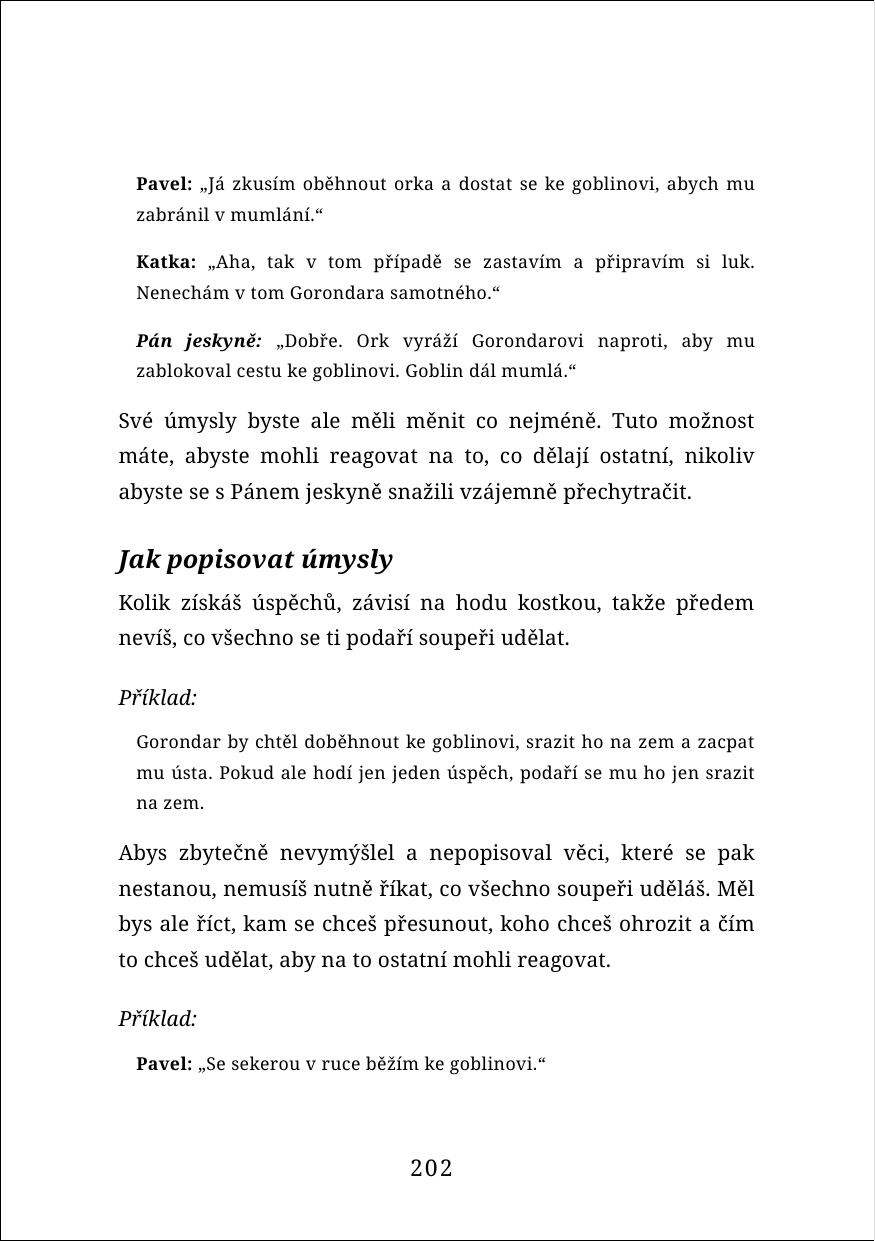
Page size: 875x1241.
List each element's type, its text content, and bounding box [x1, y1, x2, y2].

text Příklad: [118, 1004, 756, 1032]
text Pavel: „Se sekerou v ruce běžím ke goblinovi.“ [136, 1051, 756, 1076]
subtitle Jak popisovat úmysly [118, 542, 756, 576]
text Abys zbytečně nevymýšlel a nepopisoval věci, které se pak nestanou, nemusíš nutně říkat, co všechno soupeři uděláš. Měl bys ale říct, kam se chceš přesunout, koho chceš ohrozit a čím to chceš udělat, aby na to ostatní mohli reagovat. [118, 838, 756, 973]
text Kolik získáš úspěchů, závisí na hodu kostkou, takže předem nevíš, co všechno se ti podaří soupeři udělat. [118, 588, 756, 652]
text Pán jeskyně: „Dobře. Ork vyráží Gorondarovi naproti, aby mu zablokoval cestu ke goblinovi. Goblin dál mumlá.“ [136, 328, 756, 382]
text Gorondar by chtěl doběhnout ke goblinovi, srazit ho na zem a zacpat mu ústa. Pokud ale hodí jen jeden úspěch, podaří se mu ho jen srazit na zem. [136, 730, 756, 814]
text Příklad: [118, 683, 756, 711]
text Katka: „Aha, tak v tom případě se zastavím a připravím si luk. Nenechám v tom Gorondara samotného.“ [136, 250, 756, 304]
text Své úmysly byste ale měli měnit co nejméně. Tuto možnost máte, abyste mohli reagovat na to, co dělají ostatní, nikoliv abyste se s Pánem jeskyně snažili vzájemně přechytračit. [118, 406, 756, 506]
text Pavel: „Já zkusím oběhnout orka a dostat se ke goblinovi, abych mu zabránil v mumlání.“ [136, 172, 756, 226]
